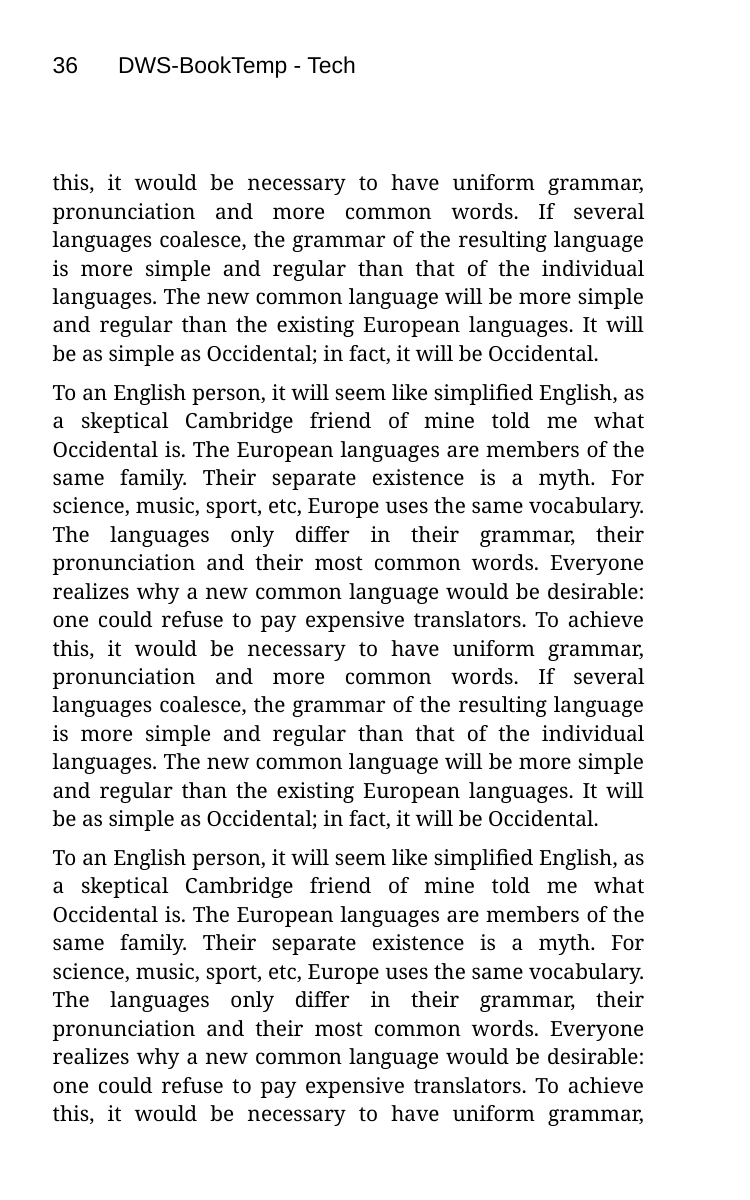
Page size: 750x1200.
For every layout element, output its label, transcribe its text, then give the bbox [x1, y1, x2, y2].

text To an English person, it will seem like simplified English, as a skeptical Cambridge friend of mine told me what Occidental is. The European languages are members of the same family. Their separate existence is a myth. For science, music, sport, etc, Europe uses the same vocabulary. The languages only differ in their grammar, their pronunciation and their most common words. Everyone realizes why a new common language would be desirable: one could refuse to pay expensive translators. To achieve this, it would be necessary to have uniform grammar, pronunciation and more common words. If several languages coalesce, the grammar of the resulting language is more simple and regular than that of the individual languages. The new common language will be more simple and regular than the existing European languages. It will be as simple as Occidental; in fact, it will be Occidental. [52, 378, 645, 833]
text To an English person, it will seem like simplified English, as a skeptical Cambridge friend of mine told me what Occidental is. The European languages are members of the same family. Their separate existence is a myth. For science, music, sport, etc, Europe uses the same vocabulary. The languages only differ in their grammar, their pronunciation and their most common words. Everyone realizes why a new common language would be desirable: one could refuse to pay expensive translators. To achieve this, it would be necessary to have uniform grammar, [52, 843, 645, 1128]
text this, it would be necessary to have uniform grammar, pronunciation and more common words. If several languages coalesce, the grammar of the resulting language is more simple and regular than that of the individual languages. The new common language will be more simple and regular than the existing European languages. It will be as simple as Occidental; in fact, it will be Occidental. [52, 168, 645, 367]
